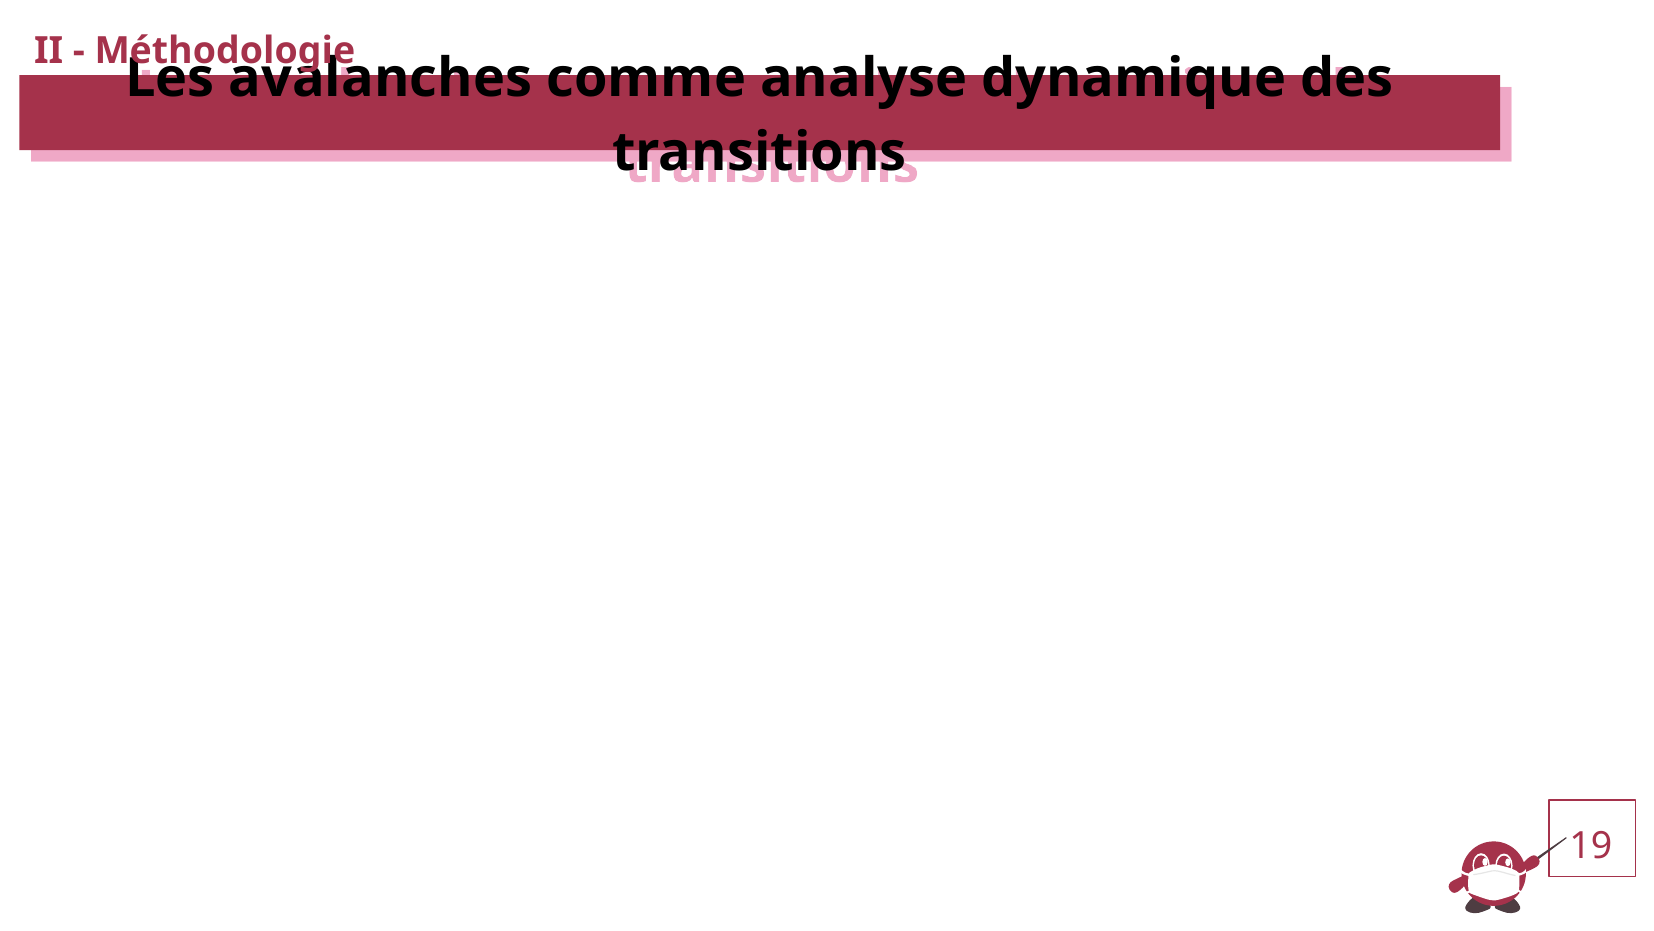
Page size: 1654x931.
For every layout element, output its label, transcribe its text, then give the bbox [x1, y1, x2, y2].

text_box II - Méthodologie [19, 16, 338, 76]
picture [1448, 799, 1637, 914]
text_box Les avalanches comme analyse dynamique des transitions [19, 75, 1501, 151]
text_box [1492, 811, 1654, 887]
